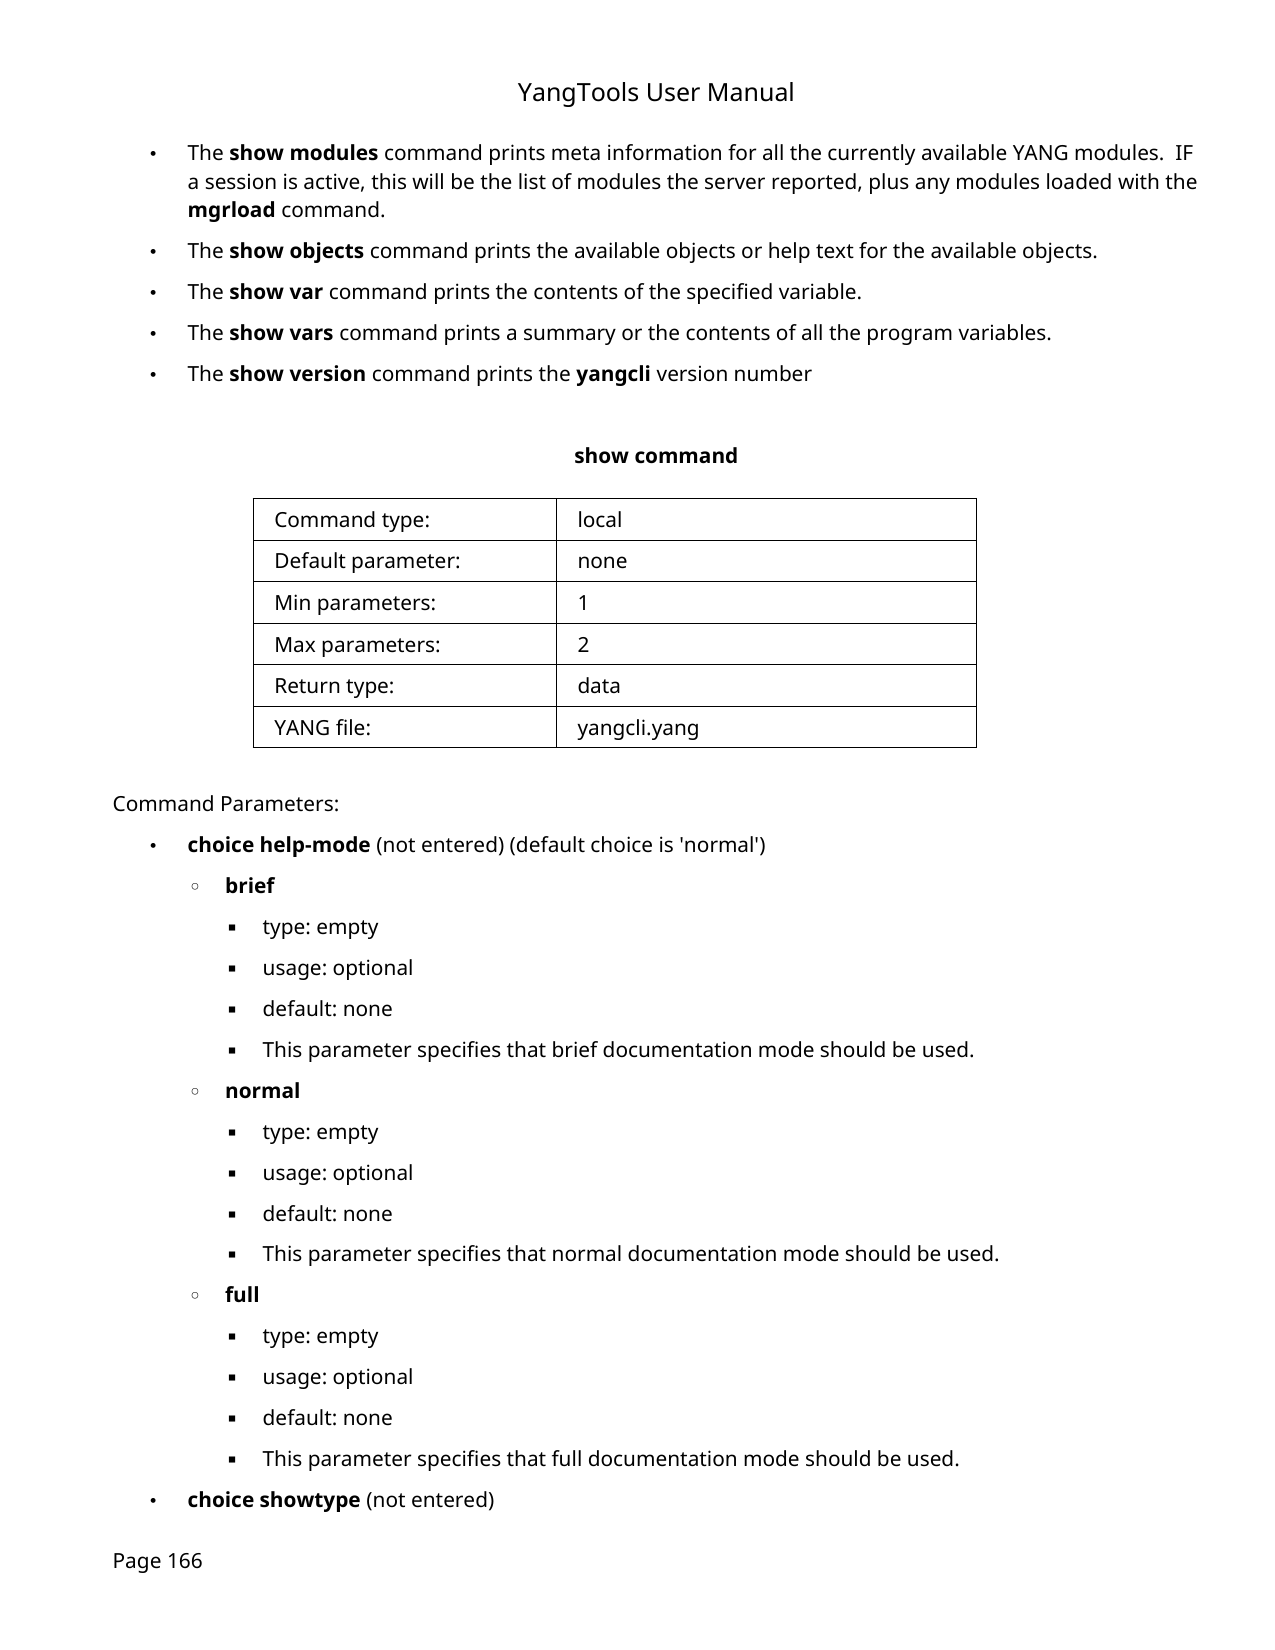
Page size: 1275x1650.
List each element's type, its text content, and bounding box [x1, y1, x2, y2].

list brief [187, 871, 1200, 899]
subtitle show command [127, 441, 1185, 469]
list The show modules command prints meta information for all the currently available YANG modules. IF a session is active, this will be the list of modules the server reported, plus any modules loaded with the mgrload command. [150, 138, 1200, 224]
table_cell 2 [557, 624, 976, 664]
list type: empty [225, 912, 1200, 941]
list usage: optional [225, 1158, 1200, 1186]
list usage: optional [225, 1362, 1200, 1391]
table_cell Default parameter: [254, 541, 556, 581]
list usage: optional [225, 953, 1200, 981]
list type: empty [225, 1117, 1200, 1145]
list The show objects command prints the available objects or help text for the available objects. [150, 236, 1200, 265]
list default: none [225, 1403, 1200, 1432]
list default: none [225, 994, 1200, 1022]
list choice showtype (not entered) [150, 1485, 1200, 1514]
table_cell yangcli.yang [557, 707, 976, 747]
list This parameter specifies that full documentation mode should be used. [225, 1444, 1200, 1473]
list The show version command prints the yangcli version number [150, 359, 1200, 388]
list This parameter specifies that brief documentation mode should be used. [225, 1035, 1200, 1063]
table_cell none [557, 541, 976, 581]
list type: empty [225, 1321, 1200, 1350]
table_cell 1 [557, 582, 976, 623]
table_cell Max parameters: [254, 624, 556, 664]
list The show var command prints the contents of the specified variable. [150, 277, 1200, 306]
list choice help-mode (not entered) (default choice is 'normal') [150, 830, 1200, 859]
list normal [187, 1076, 1200, 1104]
list This parameter specifies that normal documentation mode should be used. [225, 1239, 1200, 1268]
table_cell data [557, 665, 976, 706]
list full [187, 1281, 1200, 1309]
table_header Command type: [254, 499, 556, 539]
table_cell Min parameters: [254, 582, 556, 623]
table_cell Return type: [254, 665, 556, 706]
table_header local [557, 499, 976, 539]
table_cell YANG file: [254, 707, 556, 747]
list default: none [225, 1199, 1200, 1227]
text Command Parameters: [112, 789, 1200, 818]
list The show vars command prints a summary or the contents of all the program variables. [150, 318, 1200, 347]
